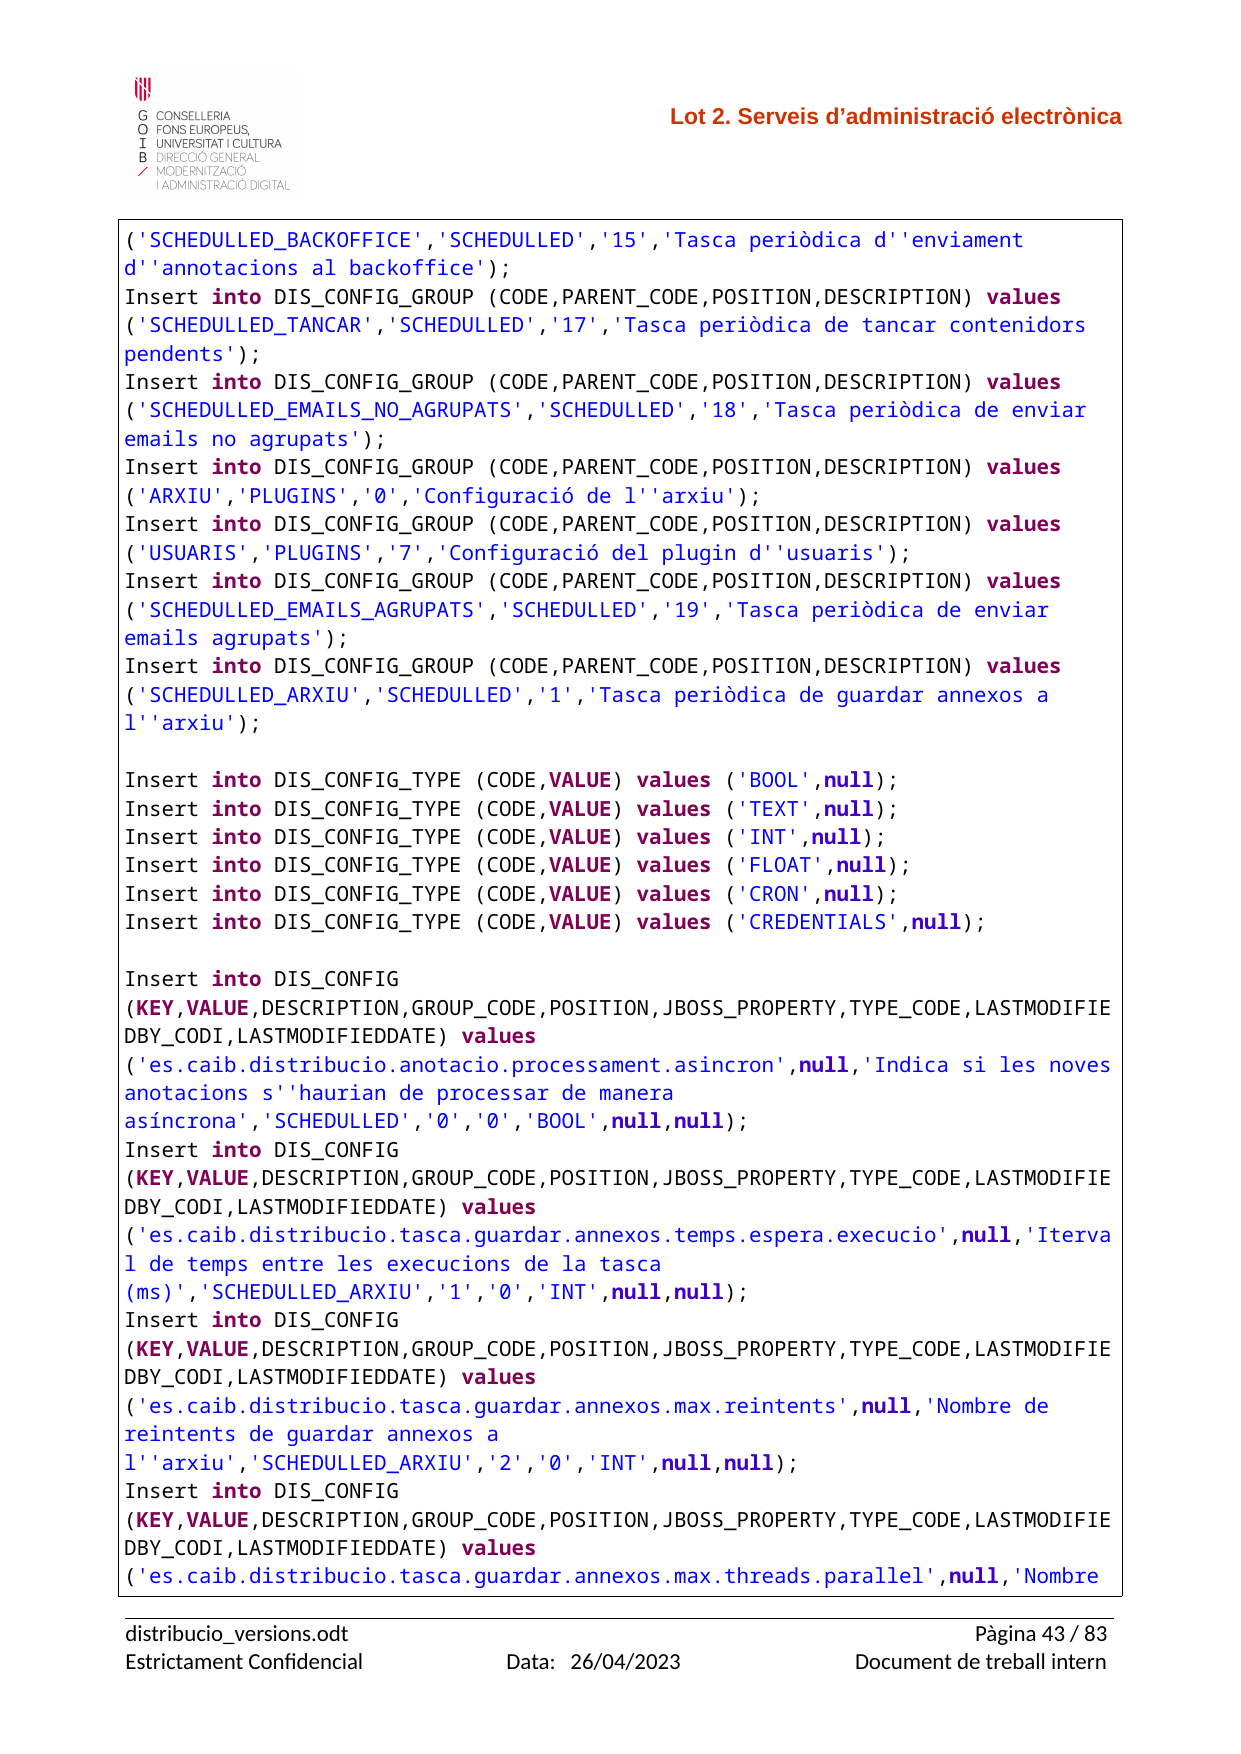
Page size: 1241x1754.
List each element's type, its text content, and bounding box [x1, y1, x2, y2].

picture [126, 70, 299, 197]
table_header ('SCHEDULLED_BACKOFFICE','SCHEDULLED','15','Tasca periòdica d''enviament d''annotacions al backoffice'); Insert into DIS_CONFIG_GROUP (CODE,PARENT_CODE,POSITION,DESCRIPTION) values ('SCHEDULLED_TANCAR','SCHEDULLED','17','Tasca periòdica de tancar contenidors pendents'); Insert into DIS_CONFIG_GROUP (CODE,PARENT_CODE,POSITION,DESCRIPTION) values ('SCHEDULLED_EMAILS_NO_AGRUPATS','SCHEDULLED','18','Tasca periòdica de enviar emails no agrupats'); Insert into DIS_CONFIG_GROUP (CODE,PARENT_CODE,POSITION,DESCRIPTION) values ('ARXIU','PLUGINS','0','Configuració de l''arxiu'); Insert into DIS_CONFIG_GROUP (CODE,PARENT_CODE,POSITION,DESCRIPTION) values ('USUARIS','PLUGINS','7','Configuració del plugin d''usuaris'); Insert into DIS_CONFIG_GROUP (CODE,PARENT_CODE,POSITION,DESCRIPTION) values ('SCHEDULLED_EMAILS_AGRUPATS','SCHEDULLED','19','Tasca periòdica de enviar emails agrupats'); Insert into DIS_CONFIG_GROUP (CODE,PARENT_CODE,POSITION,DESCRIPTION) values ('SCHEDULLED_ARXIU','SCHEDULLED','1','Tasca periòdica de guardar annexos a l''arxiu'); Insert into DIS_CONFIG_TYPE (CODE,VALUE) values ('BOOL',null); Insert into DIS_CONFIG_TYPE (CODE,VALUE) values ('TEXT',null); Insert into DIS_CONFIG_TYPE (CODE,VALUE) values ('INT',null); Insert into DIS_CONFIG_TYPE (CODE,VALUE) values ('FLOAT',null); Insert into DIS_CONFIG_TYPE (CODE,VALUE) values ('CRON',null); Insert into DIS_CONFIG_TYPE (CODE,VALUE) values ('CREDENTIALS',null); Insert into DIS_CONFIG (KEY,VALUE,DESCRIPTION,GROUP_CODE,POSITION,JBOSS_PROPERTY,TYPE_CODE,LASTMODIFIEDBY_CODI,LASTMODIFIEDDATE) values ('es.caib.distribucio.anotacio.processament.asincron',null,'Indica si les noves anotacions s''haurian de processar de manera asíncrona','SCHEDULLED','0','0','BOOL',null,null); Insert into DIS_CONFIG (KEY,VALUE,DESCRIPTION,GROUP_CODE,POSITION,JBOSS_PROPERTY,TYPE_CODE,LASTMODIFIEDBY_CODI,LASTMODIFIEDDATE) values ('es.caib.distribucio.tasca.guardar.annexos.temps.espera.execucio',null,'Iterval de temps entre les execucions de la tasca (ms)','SCHEDULLED_ARXIU','1','0','INT',null,null); Insert into DIS_CONFIG (KEY,VALUE,DESCRIPTION,GROUP_CODE,POSITION,JBOSS_PROPERTY,TYPE_CODE,LASTMODIFIEDBY_CODI,LASTMODIFIEDDATE) values ('es.caib.distribucio.tasca.guardar.annexos.max.reintents',null,'Nombre de reintents de guardar annexos a l''arxiu','SCHEDULLED_ARXIU','2','0','INT',null,null); Insert into DIS_CONFIG (KEY,VALUE,DESCRIPTION,GROUP_CODE,POSITION,JBOSS_PROPERTY,TYPE_CODE,LASTMODIFIEDBY_CODI,LASTMODIFIEDDATE) values ('es.caib.distribucio.tasca.guardar.annexos.max.threads.parallel',null,'Nombre [119, 220, 1122, 1596]
